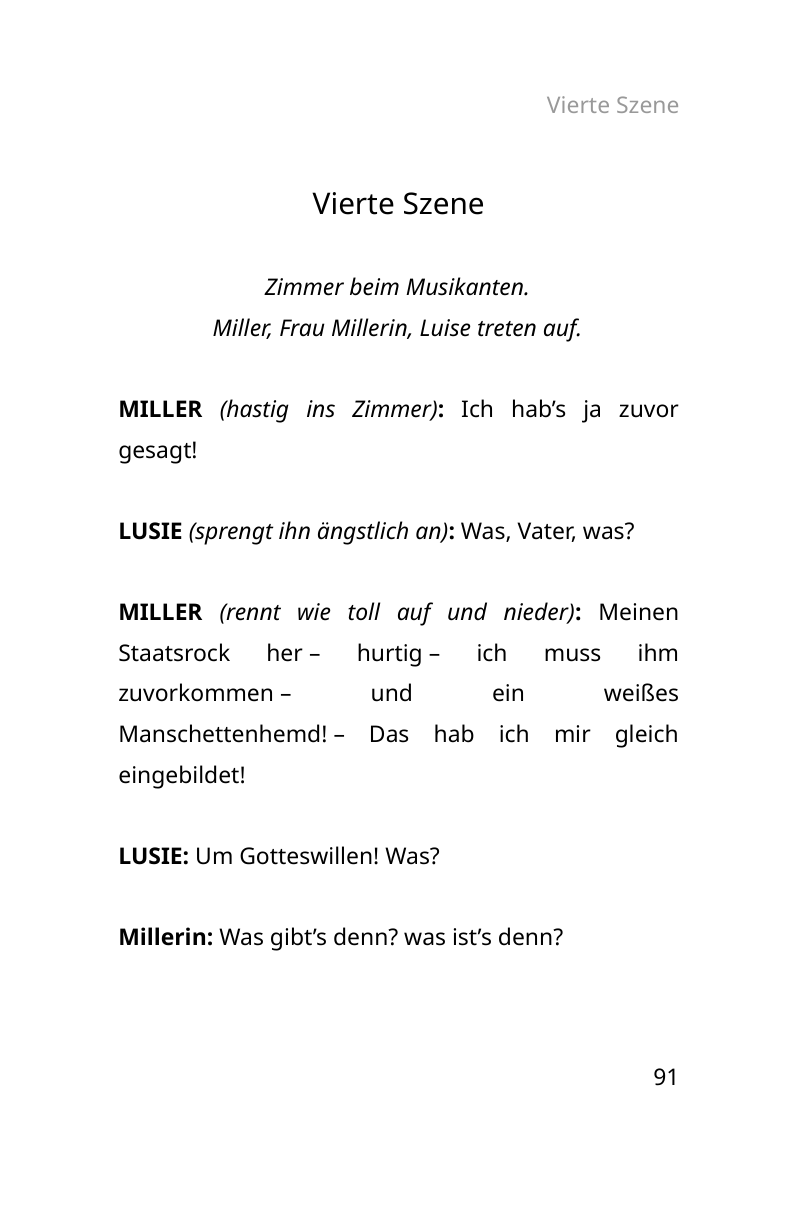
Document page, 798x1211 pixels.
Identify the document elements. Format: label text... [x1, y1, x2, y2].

subtitle Vierte Szene [118, 149, 679, 223]
text MILLER (hastig ins Zimmer): Ich hab’s ja zuvor gesagt! [118, 364, 679, 465]
text MILLER (rennt wie toll auf und nieder): Meinen Staatsrock her – hurtig – ich muss ihm zuvorkommen – und ein weißes Manschettenhemd! – Das hab ich mir gleich eingebildet! [118, 567, 679, 790]
text LUSIE (sprengt ihn ängstlich an): Was, Vater, was? [118, 486, 679, 546]
text Zimmer beim Musikanten. Miller, Frau Millerin, Luise treten auf. [118, 247, 679, 343]
text LUSIE: Um Gotteswillen! Was? [118, 811, 679, 871]
text Millerin: Was gibt’s denn? was ist’s denn? [118, 892, 679, 952]
